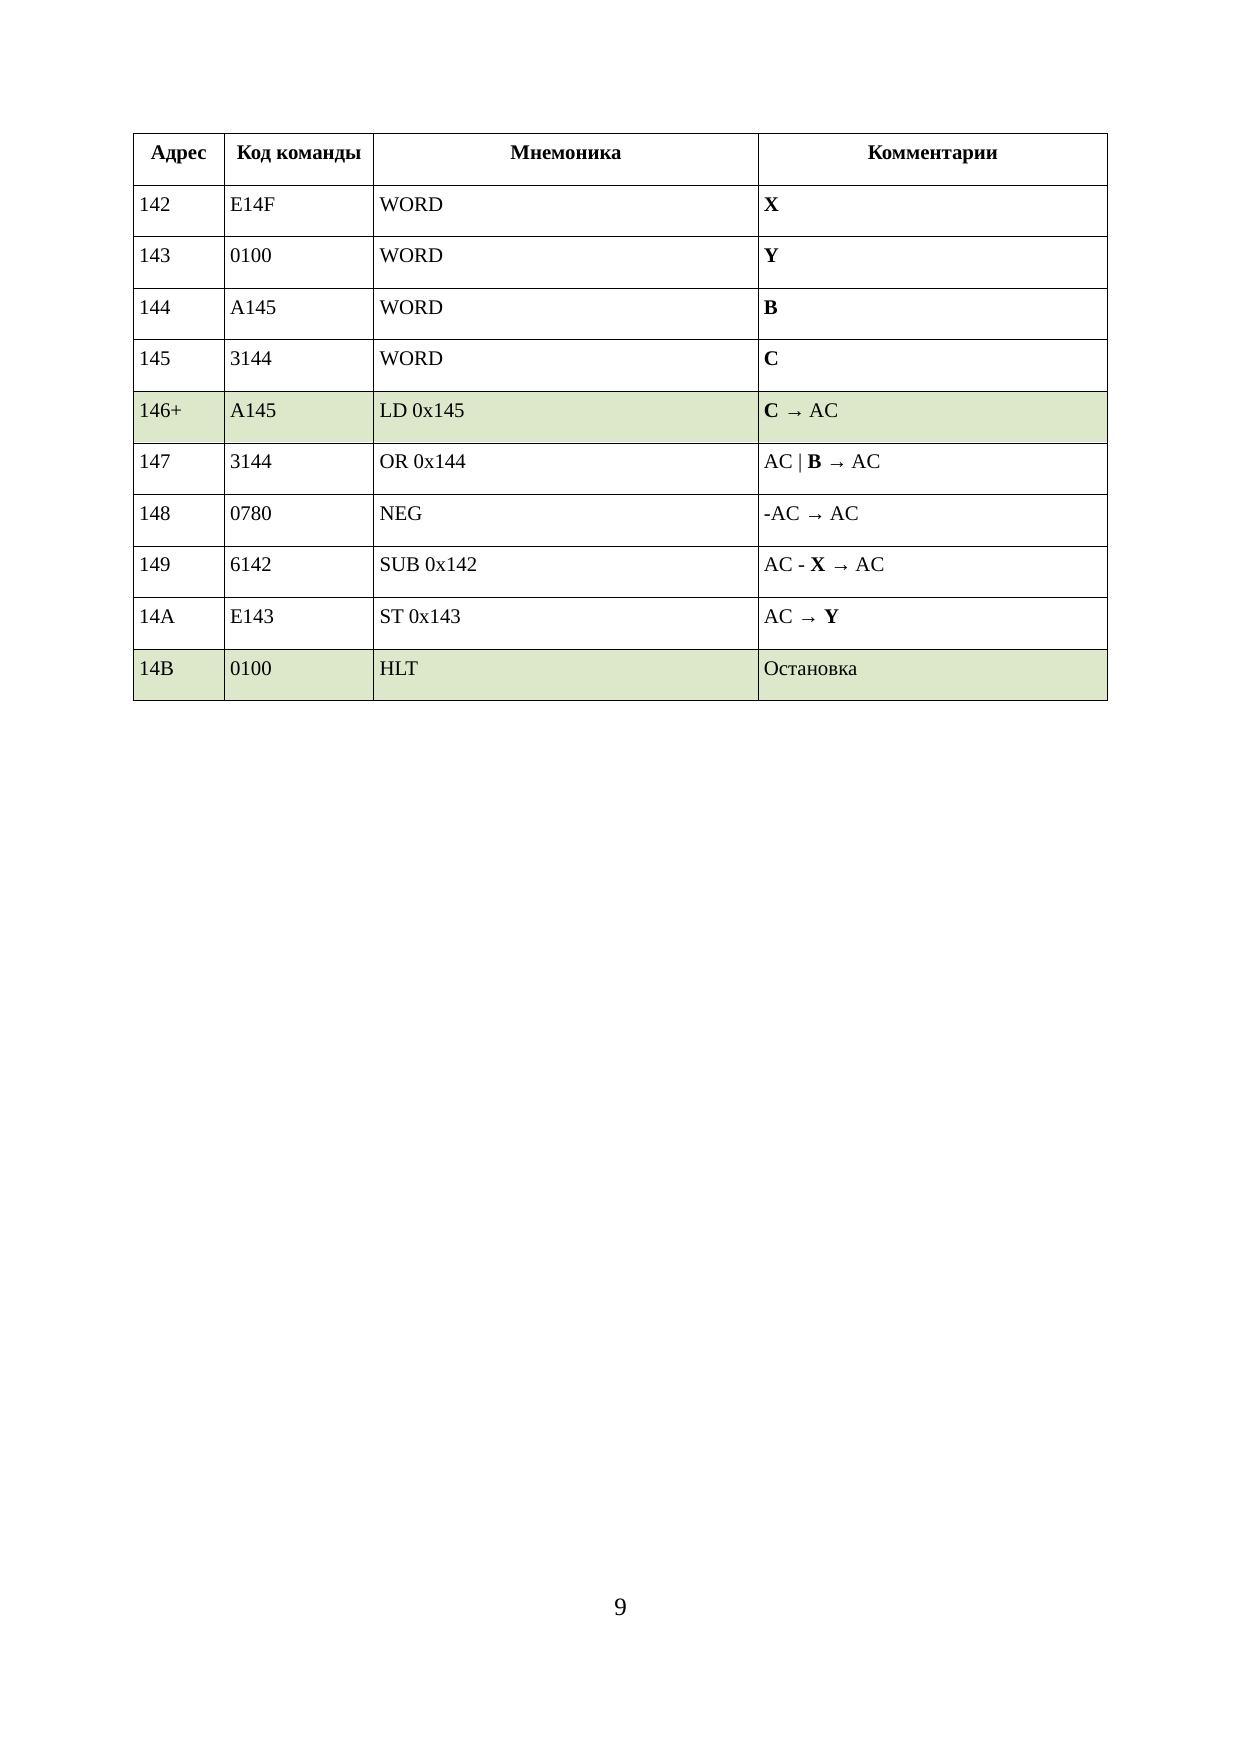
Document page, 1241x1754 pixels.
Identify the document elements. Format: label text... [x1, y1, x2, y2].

table_cell 149 [134, 547, 224, 597]
table_header Мнемоника [374, 134, 758, 185]
table_cell 146+ [134, 392, 224, 442]
table_cell Остановка [759, 650, 1107, 700]
table_cell 145 [134, 340, 224, 391]
table_cell A145 [225, 289, 373, 339]
table_cell WORD [374, 340, 758, 391]
table_cell AC → Y [759, 598, 1107, 649]
table_cell 0100 [225, 650, 373, 700]
table_cell 142 [134, 186, 224, 236]
table_header Адрес [134, 134, 224, 185]
table_header Комментарии [759, 134, 1107, 185]
table_cell HLT [374, 650, 758, 700]
table_cell 3144 [225, 444, 373, 494]
table_cell Y [759, 237, 1107, 288]
table_cell C → AC [759, 392, 1107, 442]
table_cell OR 0x144 [374, 444, 758, 494]
table_cell WORD [374, 237, 758, 288]
table_cell 0780 [225, 495, 373, 546]
table_cell 147 [134, 444, 224, 494]
table_cell WORD [374, 289, 758, 339]
table_cell AC | B → AC [759, 444, 1107, 494]
table_header Код команды [225, 134, 373, 185]
table_cell 14A [134, 598, 224, 649]
table_cell 0100 [225, 237, 373, 288]
table_cell 143 [134, 237, 224, 288]
table_cell 148 [134, 495, 224, 546]
table_cell NEG [374, 495, 758, 546]
table_cell E14F [225, 186, 373, 236]
table_cell E143 [225, 598, 373, 649]
table_cell B [759, 289, 1107, 339]
table_cell C [759, 340, 1107, 391]
table_cell 6142 [225, 547, 373, 597]
table_cell AC - X → AC [759, 547, 1107, 597]
table_cell X [759, 186, 1107, 236]
table_cell SUB 0x142 [374, 547, 758, 597]
table_cell A145 [225, 392, 373, 442]
table_cell -AC → AC [759, 495, 1107, 546]
table_cell 3144 [225, 340, 373, 391]
table_cell WORD [374, 186, 758, 236]
table_cell 144 [134, 289, 224, 339]
table_cell 14B [134, 650, 224, 700]
table_cell ST 0x143 [374, 598, 758, 649]
table_cell LD 0x145 [374, 392, 758, 442]
